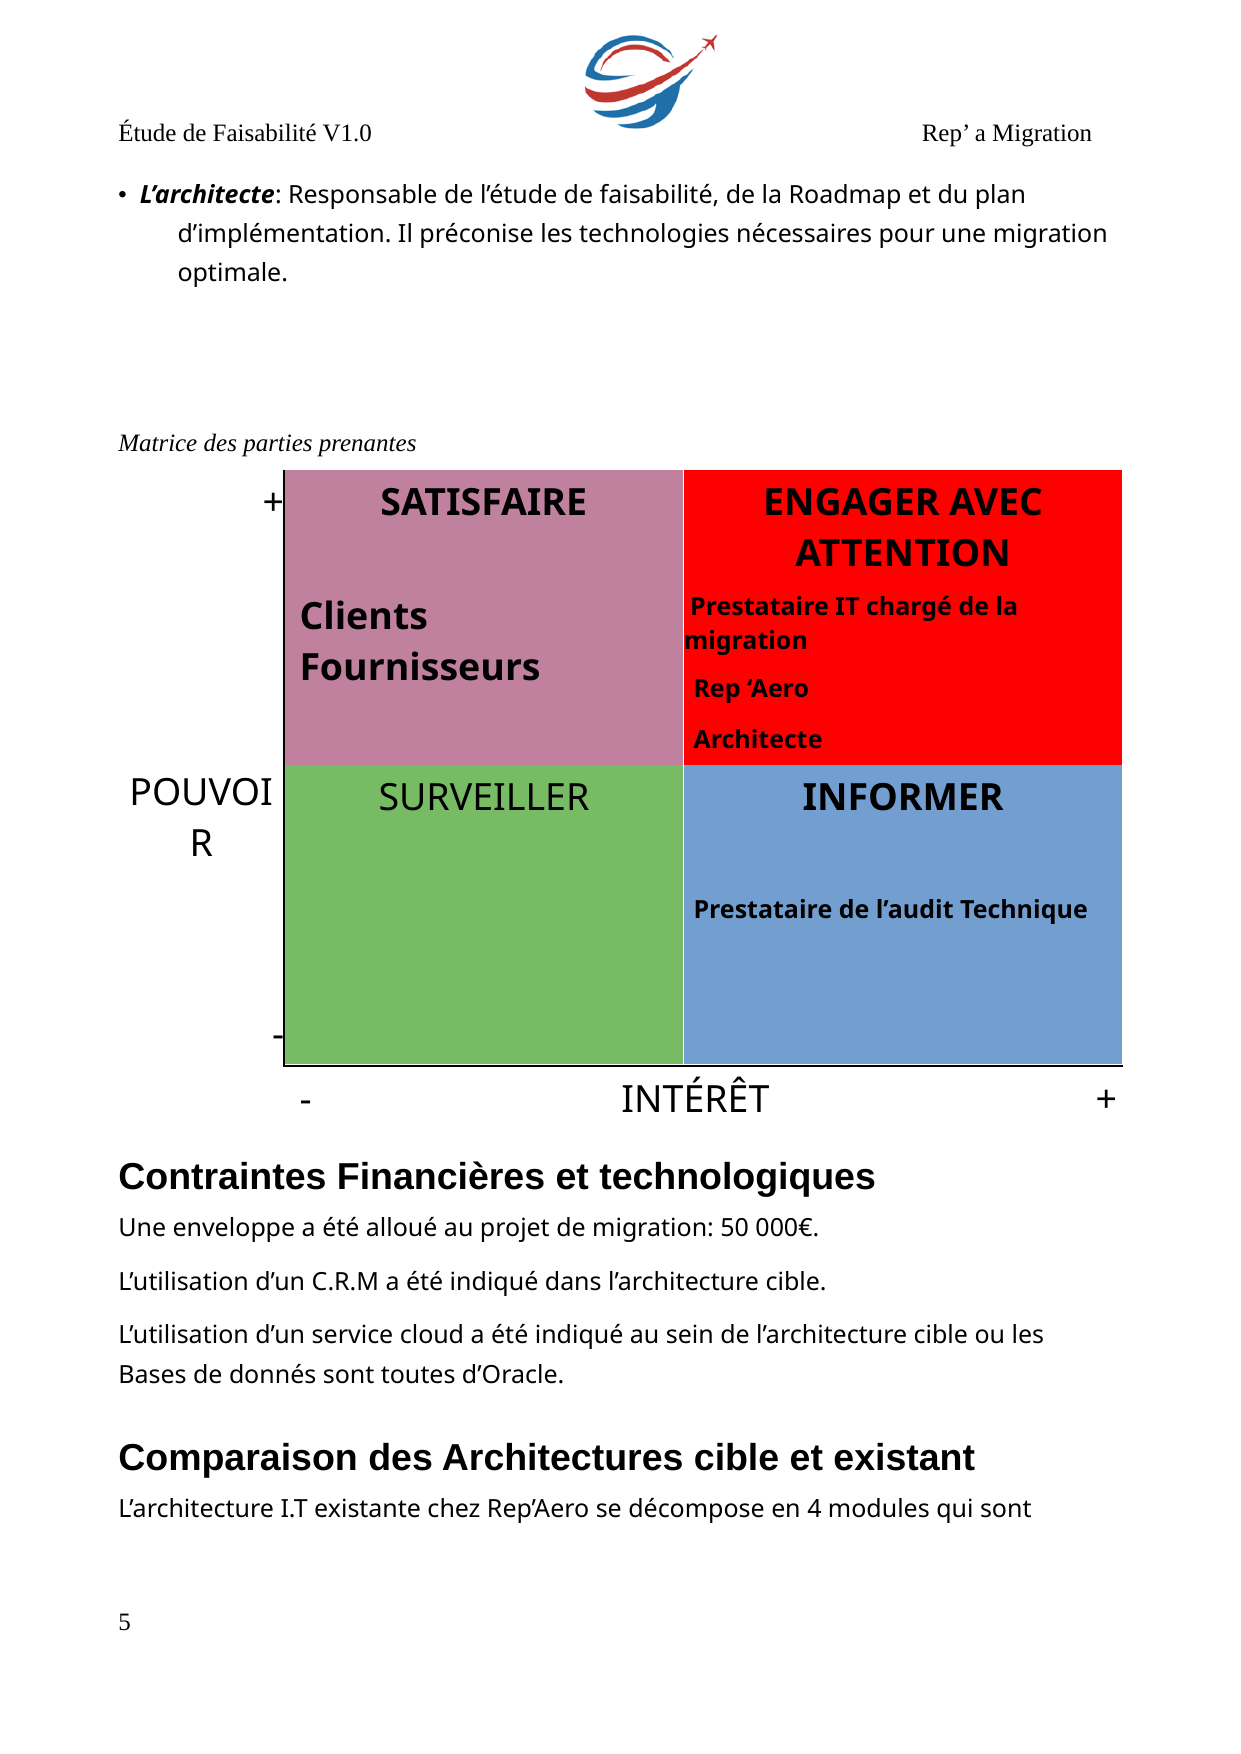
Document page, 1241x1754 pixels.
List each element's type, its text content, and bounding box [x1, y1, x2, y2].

text L’architecture I.T existante chez Rep’Aero se décompose en 4 modules qui sont [118, 1491, 1122, 1525]
table_cell - [118, 1000, 283, 1064]
text Une enveloppe a été alloué au projet de migration: 50 000€. [118, 1210, 1122, 1244]
text L’utilisation d’un C.R.M a été indiqué dans l’architecture cible. [118, 1263, 1122, 1297]
table_cell SURVEILLER [285, 765, 683, 873]
text Matrice des parties prenantes [118, 428, 1122, 457]
table_cell POUVOIR [118, 708, 283, 873]
list L’architecte: Responsable de l’étude de faisabilité, de la Roadmap et du plan d’implémentation. Il préconise les technologies nécessaires pour une migration optimale. [118, 176, 1122, 289]
table_cell Clients Fournisseurs [285, 583, 683, 765]
table_cell [118, 1065, 284, 1129]
table_header + [118, 470, 283, 583]
table_cell INFORMER [684, 765, 1122, 873]
text L’utilisation d’un service cloud a été indiqué au sein de l’architecture cible ou les Bases de donnés sont toutes d’Oracle. [118, 1317, 1122, 1390]
table_cell Prestataire de l’audit Technique [684, 873, 1122, 1064]
table_cell [118, 935, 283, 1000]
table_cell [118, 646, 283, 708]
table_header SATISFAIRE [285, 470, 683, 583]
table_cell Prestataire IT chargé de la migration Rep ‘Aero Architecte [684, 583, 1122, 765]
table_cell [118, 583, 283, 646]
subtitle Comparaison des Architectures cible et existant [118, 1435, 1122, 1478]
subtitle Contraintes Financières et technologiques [118, 1154, 1122, 1197]
table_cell INTÉRÊT [494, 1067, 897, 1129]
table_cell + [897, 1067, 1122, 1129]
table_cell [285, 873, 683, 1064]
table_cell [118, 873, 283, 935]
picture [577, 14, 723, 155]
table_cell - [284, 1067, 493, 1129]
table_header ENGAGER AVEC ATTENTION [684, 470, 1122, 583]
